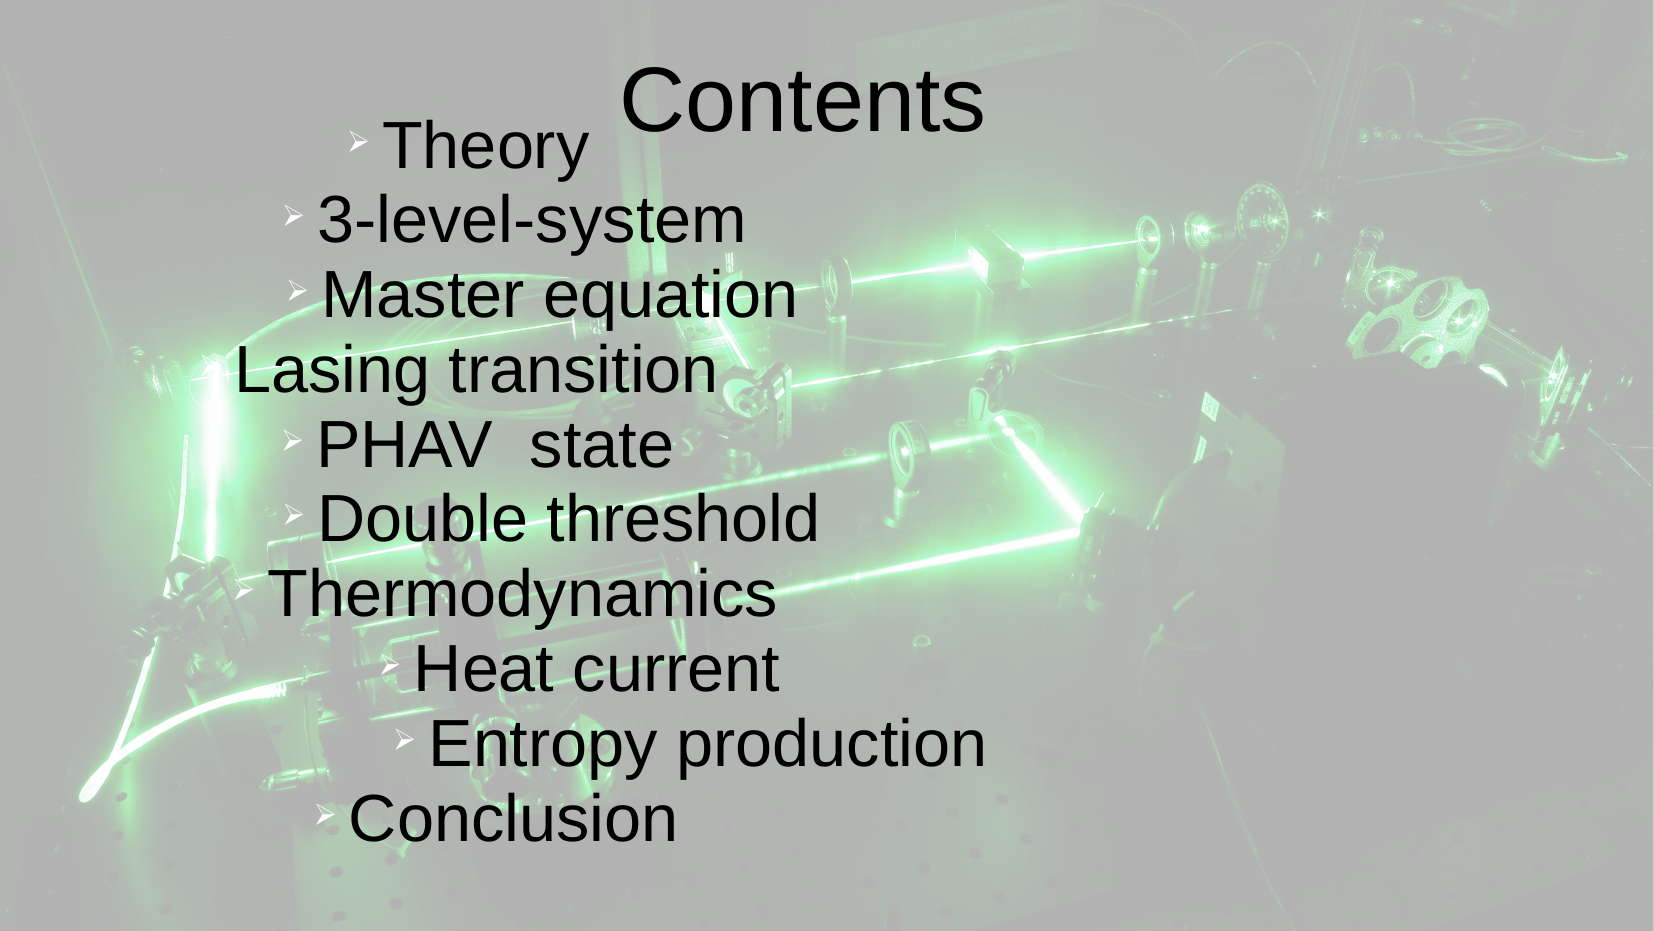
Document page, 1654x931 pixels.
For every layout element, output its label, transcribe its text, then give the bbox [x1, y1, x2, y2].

subtitle Theory 3-level-system Master equation Lasing transition PHAV state Double threshold Thermodynamics Heat current Entropy production Conclusion [29, 88, 1518, 931]
title Contents [59, 21, 1548, 178]
